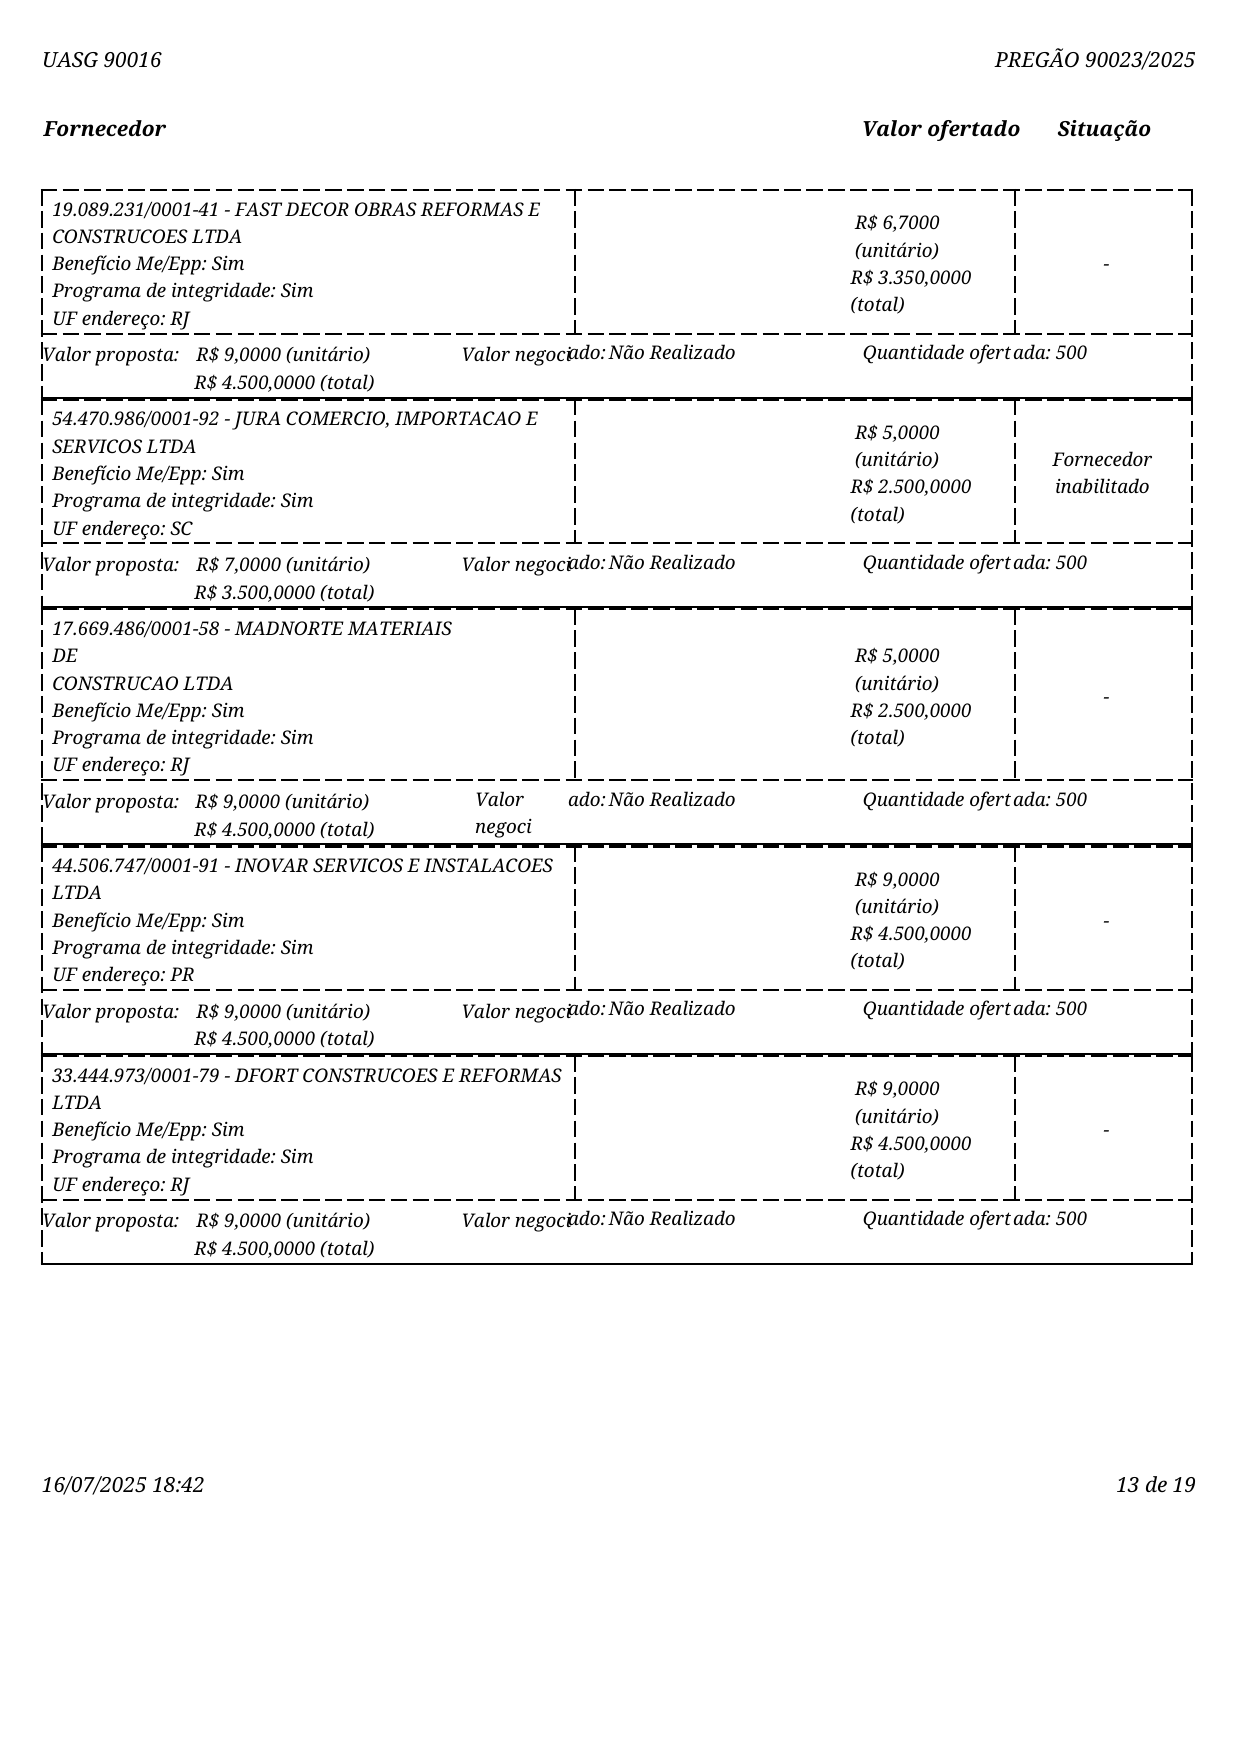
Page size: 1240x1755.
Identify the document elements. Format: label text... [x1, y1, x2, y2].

table_header [575, 1055, 850, 1198]
table_header 33.444.973/0001-79 - DFORT CONSTRUCOES E REFORMAS LTDA Benefício Me/Epp: Sim Programa de integridade: Sim UF endereço: RJ [42, 1055, 575, 1198]
table_header [575, 399, 850, 542]
table_cell ada: 500 [1015, 989, 1098, 1053]
table_header R$ 9,0000 (unitário) R$ 4.500,0000 (total) [850, 1055, 1014, 1198]
table_cell Valor negoci [475, 779, 575, 843]
table_header [1015, 608, 1098, 779]
table_header 17.669.486/0001-58 - MADNORTE MATERIAIS DE CONSTRUCAO LTDA Benefício Me/Epp: Sim Programa de integridade: Sim UF endereço: RJ [42, 608, 475, 779]
table_cell ada: 500 [1015, 542, 1192, 606]
table_cell Valor proposta: R$ 7,0000 (unitário) Valor negoci R$ 3.500,0000 (total) [42, 542, 575, 606]
table_header - [1099, 189, 1192, 332]
table_header [1015, 1055, 1098, 1198]
table_header [1015, 189, 1098, 332]
table_cell ado: Não Realizado [575, 989, 850, 1053]
table_cell ado: Não Realizado [575, 1199, 850, 1263]
table_cell Quantidade ofert [850, 1199, 1014, 1263]
table_cell [1099, 1199, 1192, 1263]
table_header R$ 9,0000 (unitário) R$ 4.500,0000 (total) [850, 845, 1014, 989]
table_header [1015, 845, 1098, 989]
table_header Fornecedor inabilitado [1015, 399, 1192, 542]
table_cell Valor proposta: R$ 9,0000 (unitário) R$ 4.500,0000 (total) [42, 779, 475, 843]
table_cell Valor proposta: R$ 9,0000 (unitário) Valor negoci R$ 4.500,0000 (total) [42, 1199, 575, 1263]
table_header - [1099, 845, 1192, 989]
table_cell [1099, 333, 1192, 397]
table_header 44.506.747/0001-91 - INOVAR SERVICOS E INSTALACOES LTDA Benefício Me/Epp: Sim Programa de integridade: Sim UF endereço: PR [42, 845, 575, 989]
table_cell Quantidade ofert [850, 542, 1014, 606]
table_header 54.470.986/0001-92 - JURA COMERCIO, IMPORTACAO E SERVICOS LTDA Benefício Me/Epp: Sim Programa de integridade: Sim UF endereço: SC [42, 399, 575, 542]
table_header [475, 608, 575, 779]
table_header R$ 6,7000 (unitário) R$ 3.350,0000 (total) [850, 189, 1014, 332]
table_cell ado: Não Realizado [575, 333, 850, 397]
table_header R$ 5,0000 (unitário) R$ 2.500,0000 (total) [850, 399, 1014, 542]
table_cell Valor proposta: R$ 9,0000 (unitário) Valor negoci R$ 4.500,0000 (total) [42, 989, 575, 1053]
table_header R$ 5,0000 (unitário) R$ 2.500,0000 (total) [850, 608, 1014, 779]
table_header [575, 608, 850, 779]
table_cell Valor proposta: R$ 9,0000 (unitário) Valor negoci R$ 4.500,0000 (total) [42, 333, 575, 397]
table_header [575, 189, 850, 332]
table_cell ado: Não Realizado [575, 779, 850, 843]
table_cell Quantidade ofert [850, 779, 1014, 843]
table_cell Quantidade ofert [850, 333, 1014, 397]
table_cell ado: Não Realizado [575, 542, 850, 606]
table_header [575, 845, 850, 989]
table_header - [1099, 608, 1192, 779]
table_cell Quantidade ofert [850, 989, 1014, 1053]
table_header 19.089.231/0001-41 - FAST DECOR OBRAS REFORMAS E CONSTRUCOES LTDA Benefício Me/Epp: Sim Programa de integridade: Sim UF endereço: RJ [42, 189, 575, 332]
table_header - [1099, 1055, 1192, 1198]
table_cell ada: 500 [1015, 779, 1098, 843]
table_cell [1099, 989, 1192, 1053]
table_cell [1099, 779, 1192, 843]
table_cell ada: 500 [1015, 333, 1098, 397]
table_cell ada: 500 [1015, 1199, 1098, 1263]
